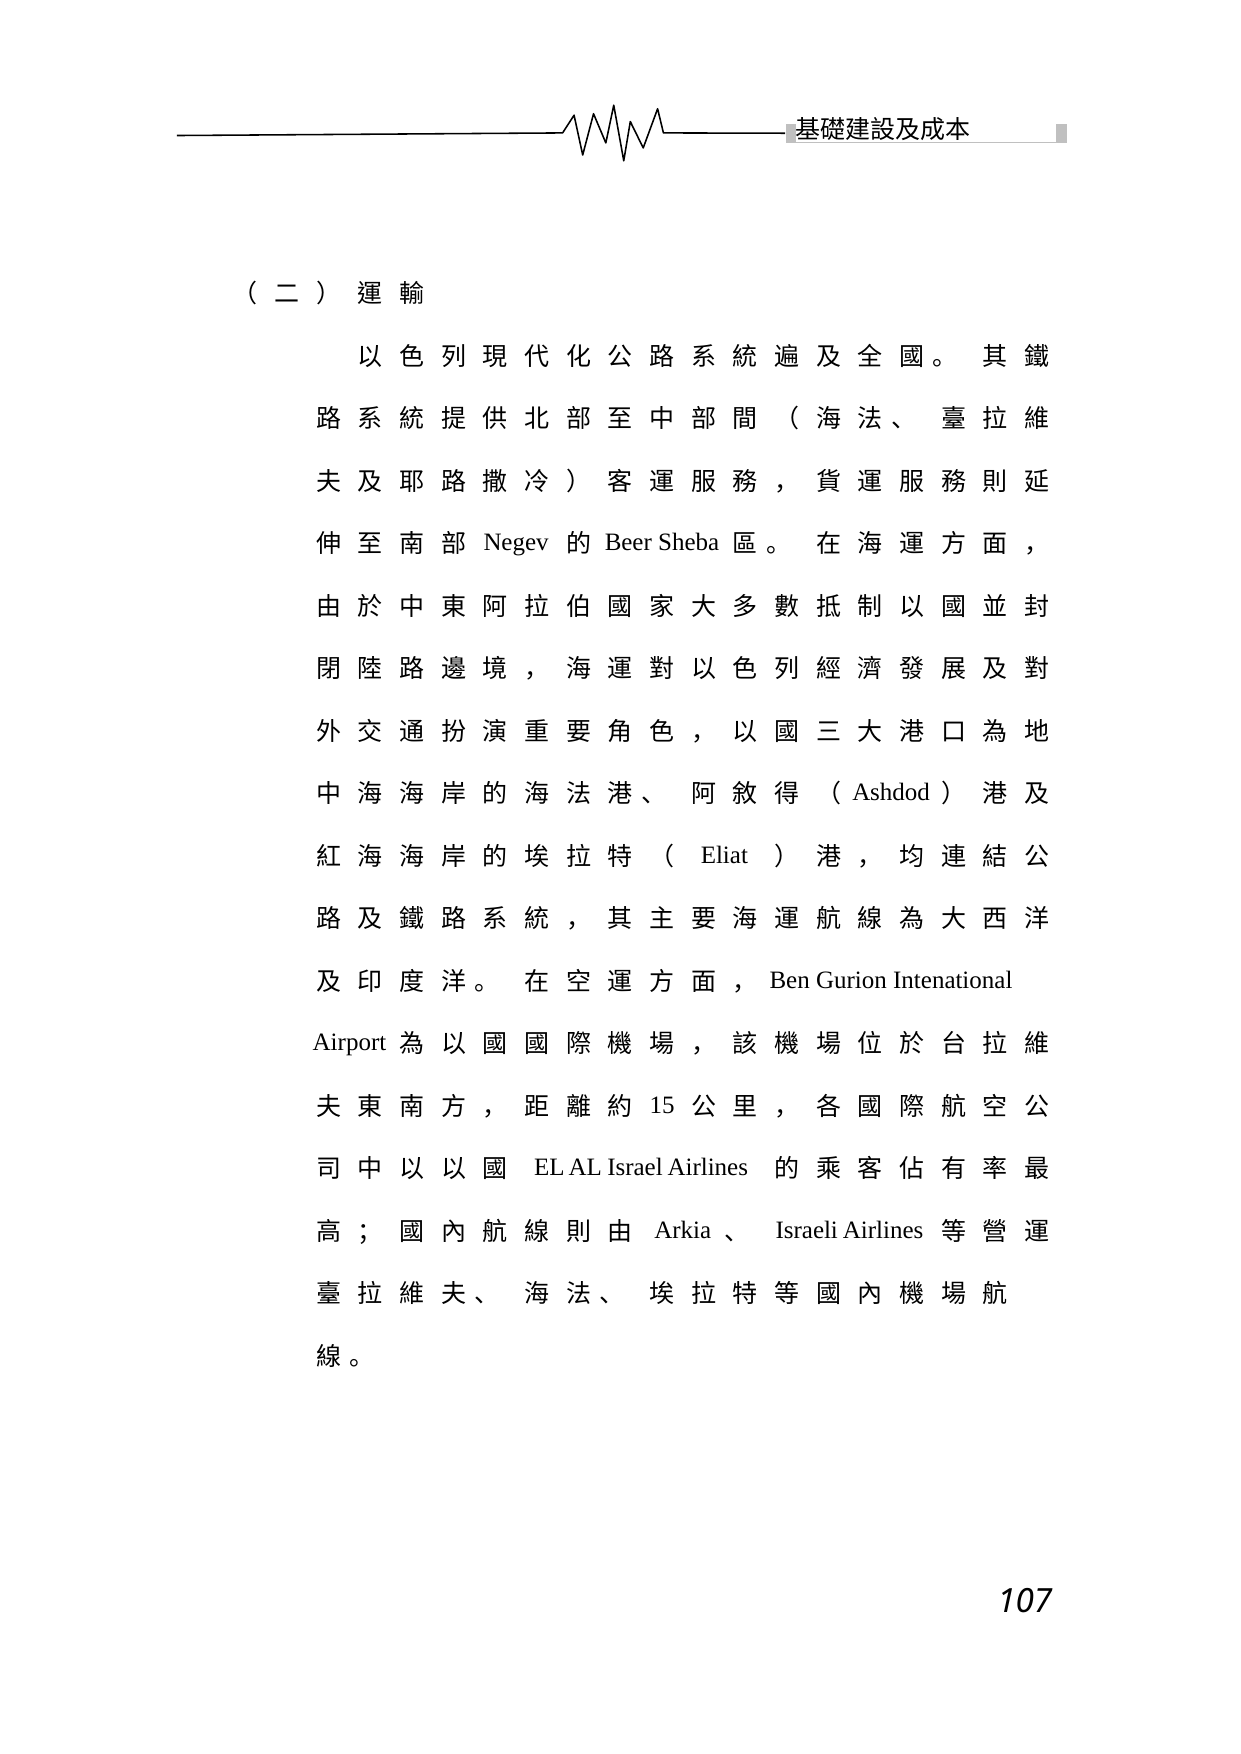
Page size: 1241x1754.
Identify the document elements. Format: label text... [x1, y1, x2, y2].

text （二）運輸 [207, 250, 1058, 313]
text 以色列現代化公路系統遍及全國。其鐵路系統提供北部至中部間（海法、臺拉維夫及耶路撒冷）客運服務，貨運服務則延伸至南部Negev的Beer Sheba區。在海運方面，由於中東阿拉伯國家大多數抵制以國並封閉陸路邊境，海運對以色列經濟發展及對外交通扮演重要角色，以國三大港口為地中海海岸的海法港、阿敘得（Ashdod）港及紅海海岸的埃拉特（Eliat）港，均連結公路及鐵路系統，其主要海運航線為大西洋及印度洋。在空運方面，Ben Gurion Intenational Airport為以國國際機場，該機場位於台拉維夫東南方，距離約15公里，各國際航空公司中以以國EL AL Israel Airlines的乘客佔有率最高；國內航線則由Arkia、Israeli Airlines等營運臺拉維夫、海法、埃拉特等國內機場航線。 [281, 313, 1058, 1375]
